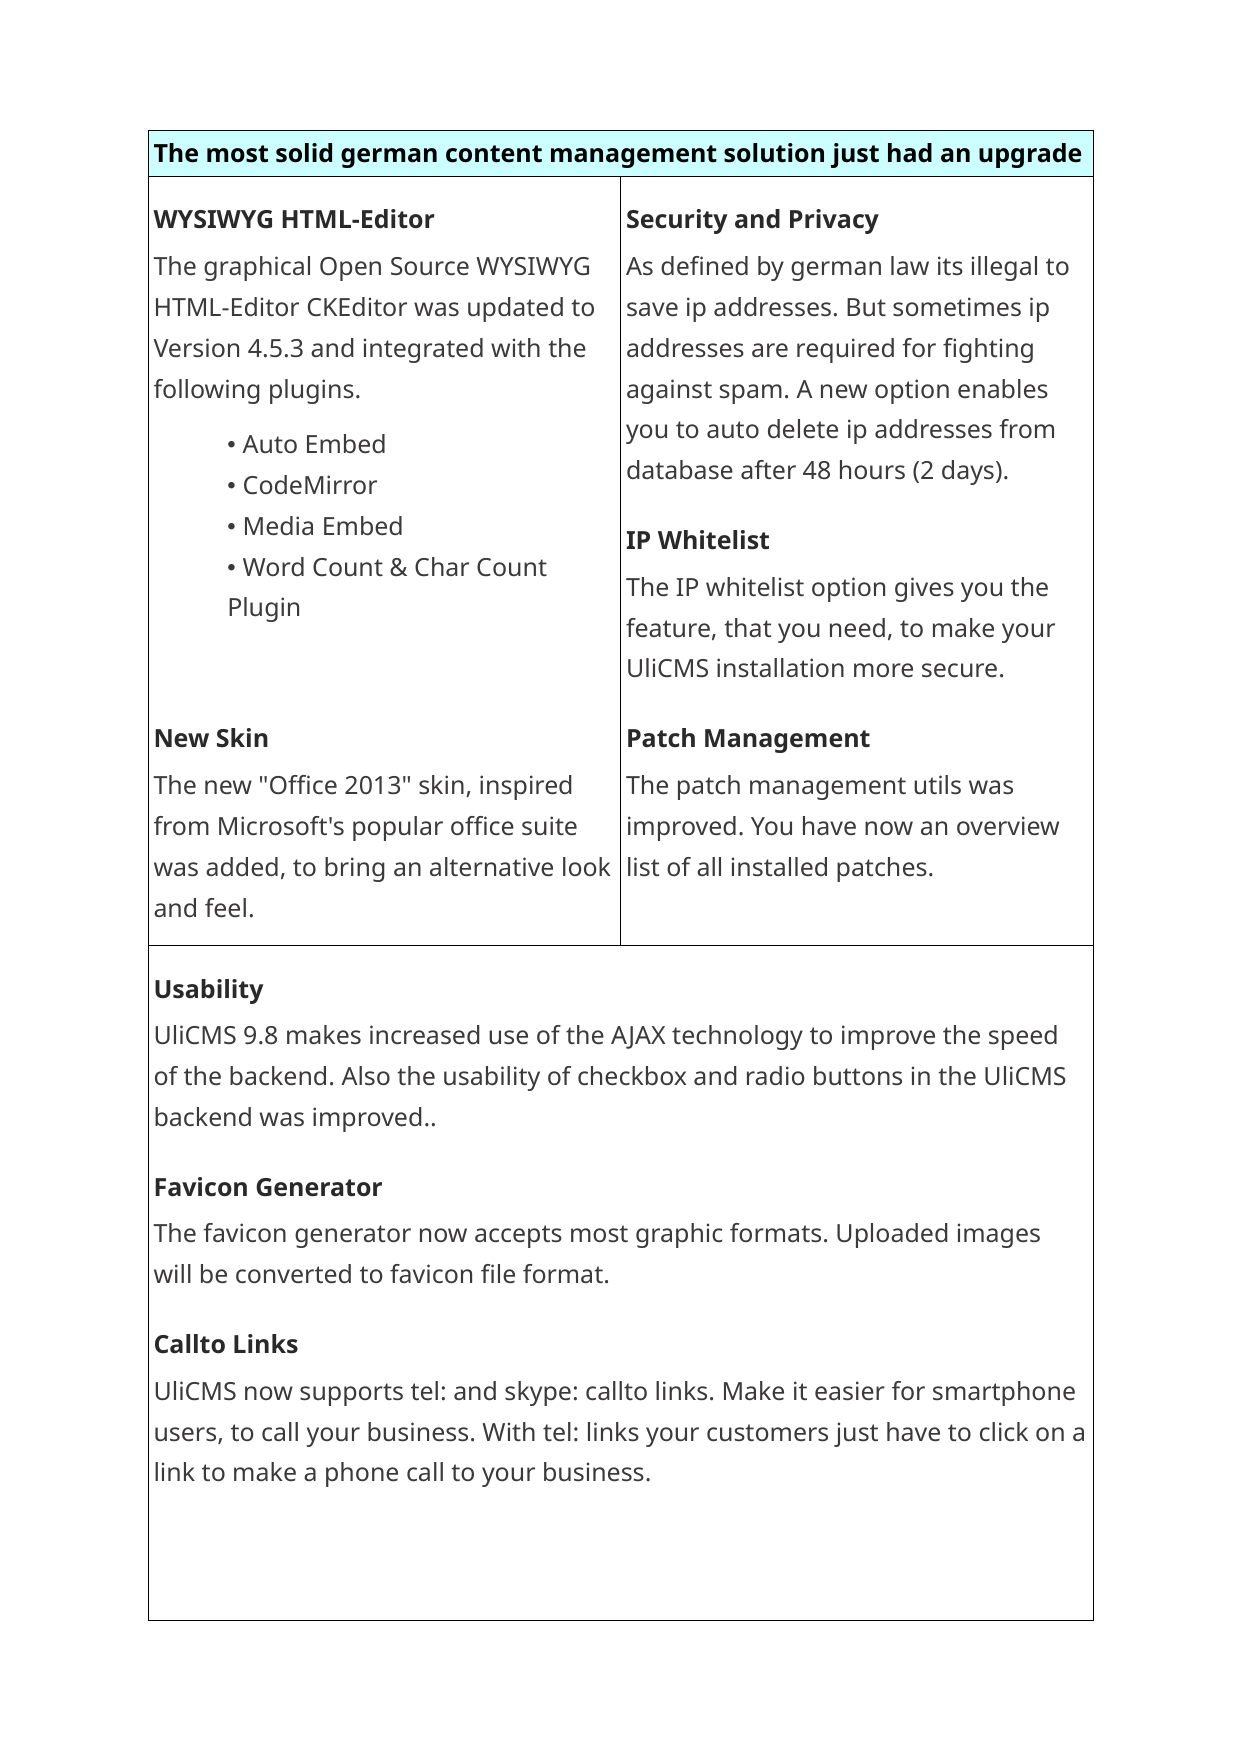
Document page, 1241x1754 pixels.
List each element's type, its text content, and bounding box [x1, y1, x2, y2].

table_cell Usability UliCMS 9.8 makes increased use of the AJAX technology to improve the speed of the backend. Also the usability of checkbox and radio buttons in the UliCMS backend was improved.. Favicon Generator The favicon generator now accepts most graphic formats. Uploaded images will be converted to favicon file format. Callto Links UliCMS now supports tel: and skype: callto links. Make it easier for smartphone users, to call your business. With tel: links your customers just have to click on a link to make a phone call to your business. [149, 946, 1093, 1620]
table_cell WYSIWYG HTML-Editor The graphical Open Source WYSIWYG HTML-Editor CKEditor was updated to Version 4.5.3 and integrated with the following plugins. Auto Embed CodeMirror Media Embed Word Count & Char Count Plugin New Skin The new "Office 2013" skin, inspired from Microsoft's popular office suite was added, to bring an alternative look and feel. [149, 177, 620, 944]
table_header The most solid german content management solution just had an upgrade [149, 131, 1093, 176]
table_cell Security and Privacy As defined by german law its illegal to save ip addresses. But sometimes ip addresses are required for fighting against spam. A new option enables you to auto delete ip addresses from database after 48 hours (2 days). IP Whitelist The IP whitelist option gives you the feature, that you need, to make your UliCMS installation more secure. Patch Management The patch management utils was improved. You have now an overview list of all installed patches. [621, 177, 1093, 944]
